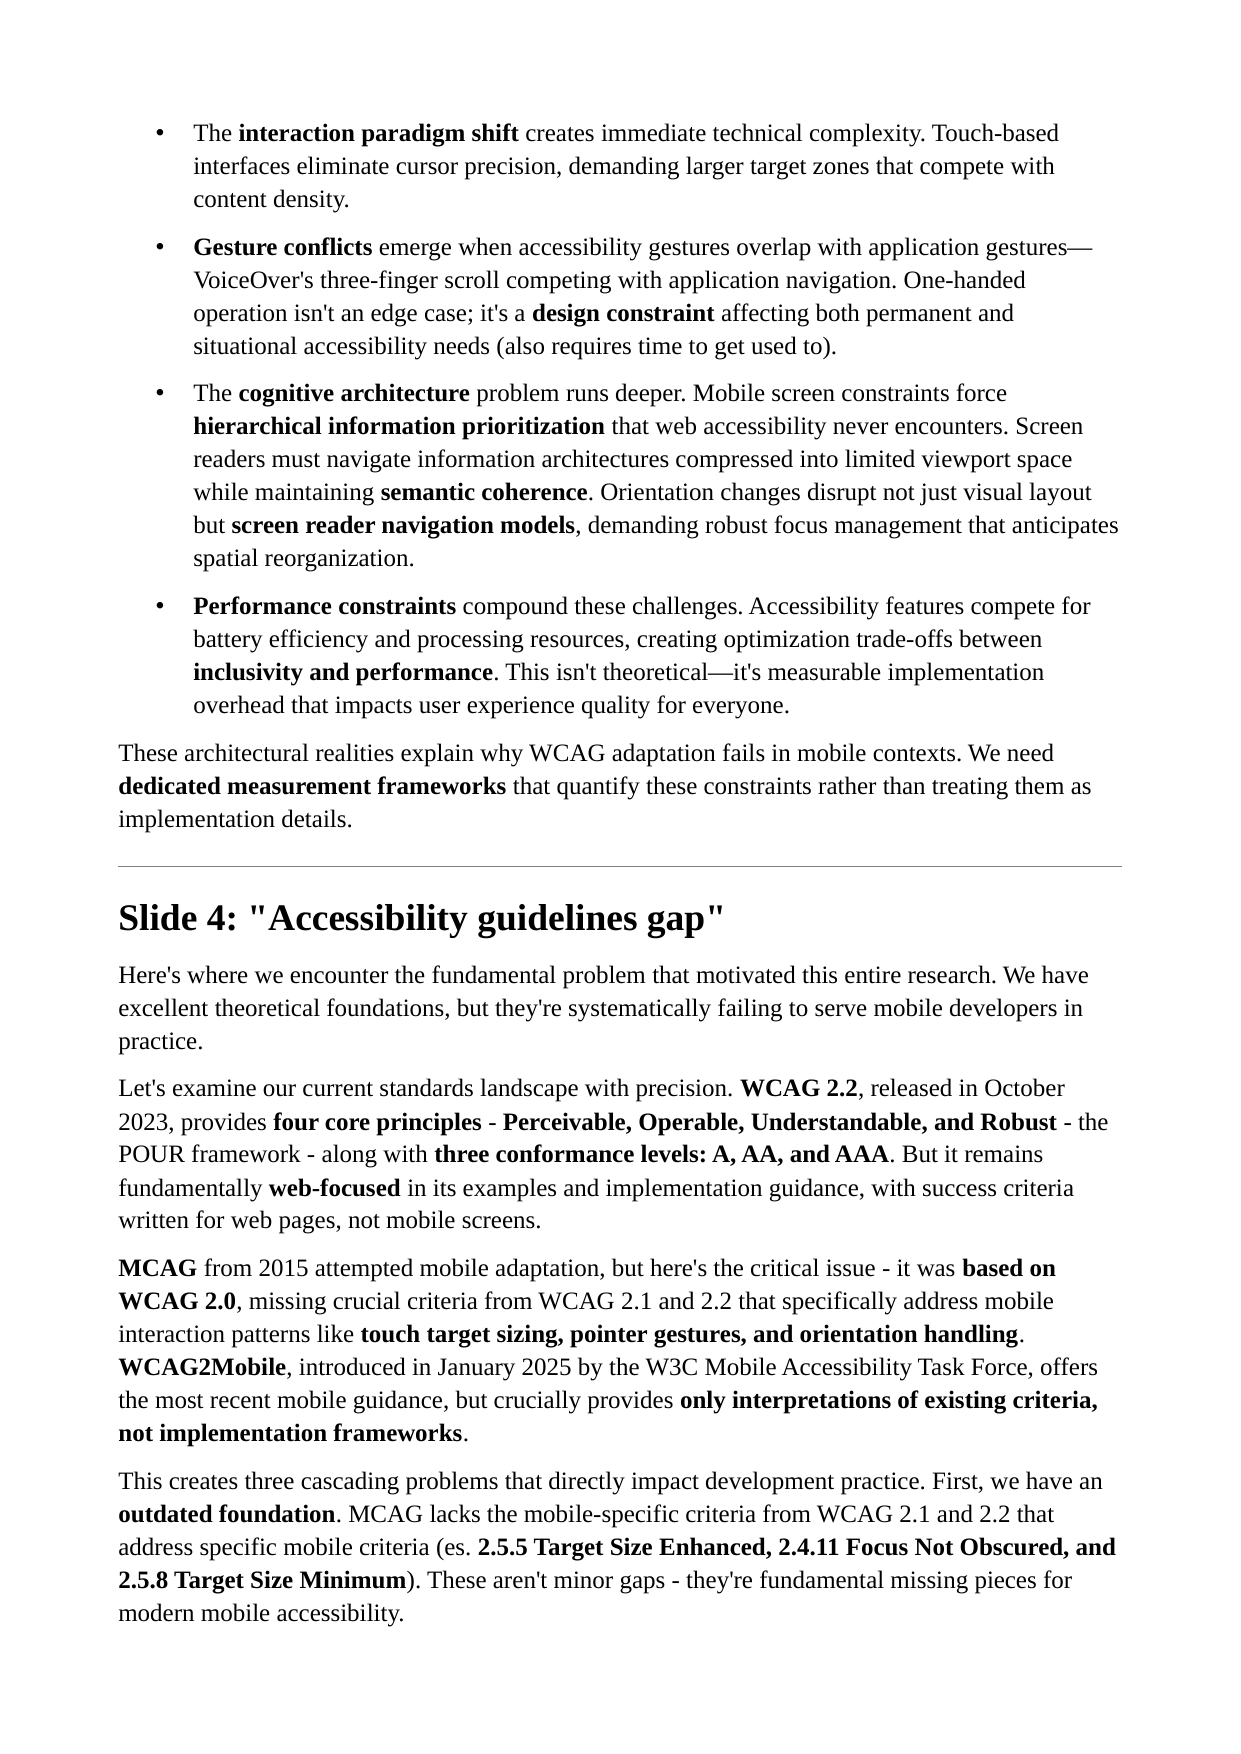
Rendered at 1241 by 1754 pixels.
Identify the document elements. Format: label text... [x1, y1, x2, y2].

list Performance constraints compound these challenges. Accessibility features compete for battery efficiency and processing resources, creating optimization trade-offs between inclusivity and performance. This isn't theoretical—it's measurable implementation overhead that impacts user experience quality for everyone. [156, 591, 1122, 719]
text This creates three cascading problems that directly impact development practice. First, we have an outdated foundation. MCAG lacks the mobile-specific criteria from WCAG 2.1 and 2.2 that address specific mobile criteria (es. 2.5.5 Target Size Enhanced, 2.4.11 Focus Not Obscured, and 2.5.8 Target Size Minimum). These aren't minor gaps - they're fundamental missing pieces for modern mobile accessibility. [118, 1466, 1122, 1627]
text Let's examine our current standards landscape with precision. WCAG 2.2, released in October 2023, provides four core principles - Perceivable, Operable, Understandable, and Robust - the POUR framework - along with three conformance levels: A, AA, and AAA. But it remains fundamentally web-focused in its examples and implementation guidance, with success criteria written for web pages, not mobile screens. [118, 1073, 1122, 1234]
text MCAG from 2015 attempted mobile adaptation, but here's the critical issue - it was based on WCAG 2.0, missing crucial criteria from WCAG 2.1 and 2.2 that specifically address mobile interaction patterns like touch target sizing, pointer gestures, and orientation handling. WCAG2Mobile, introduced in January 2025 by the W3C Mobile Accessibility Task Force, offers the most recent mobile guidance, but crucially provides only interpretations of existing criteria, not implementation frameworks. [118, 1253, 1122, 1447]
text Here's where we encounter the fundamental problem that motivated this entire research. We have excellent theoretical foundations, but they're systematically failing to serve mobile developers in practice. [118, 960, 1122, 1055]
subtitle Slide 4: "Accessibility guidelines gap" [118, 896, 1122, 939]
list Gesture conflicts emerge when accessibility gestures overlap with application gestures—VoiceOver's three-finger scroll competing with application navigation. One-handed operation isn't an edge case; it's a design constraint affecting both permanent and situational accessibility needs (also requires time to get used to). [156, 232, 1122, 359]
text These architectural realities explain why WCAG adaptation fails in mobile contexts. We need dedicated measurement frameworks that quantify these constraints rather than treating them as implementation details. [118, 738, 1122, 833]
list The cognitive architecture problem runs deeper. Mobile screen constraints force hierarchical information prioritization that web accessibility never encounters. Screen readers must navigate information architectures compressed into limited viewport space while maintaining semantic coherence. Orientation changes disrupt not just visual layout but screen reader navigation models, demanding robust focus management that anticipates spatial reorganization. [156, 378, 1122, 572]
list The interaction paradigm shift creates immediate technical complexity. Touch-based interfaces eliminate cursor precision, demanding larger target zones that compete with content density. [156, 118, 1122, 213]
